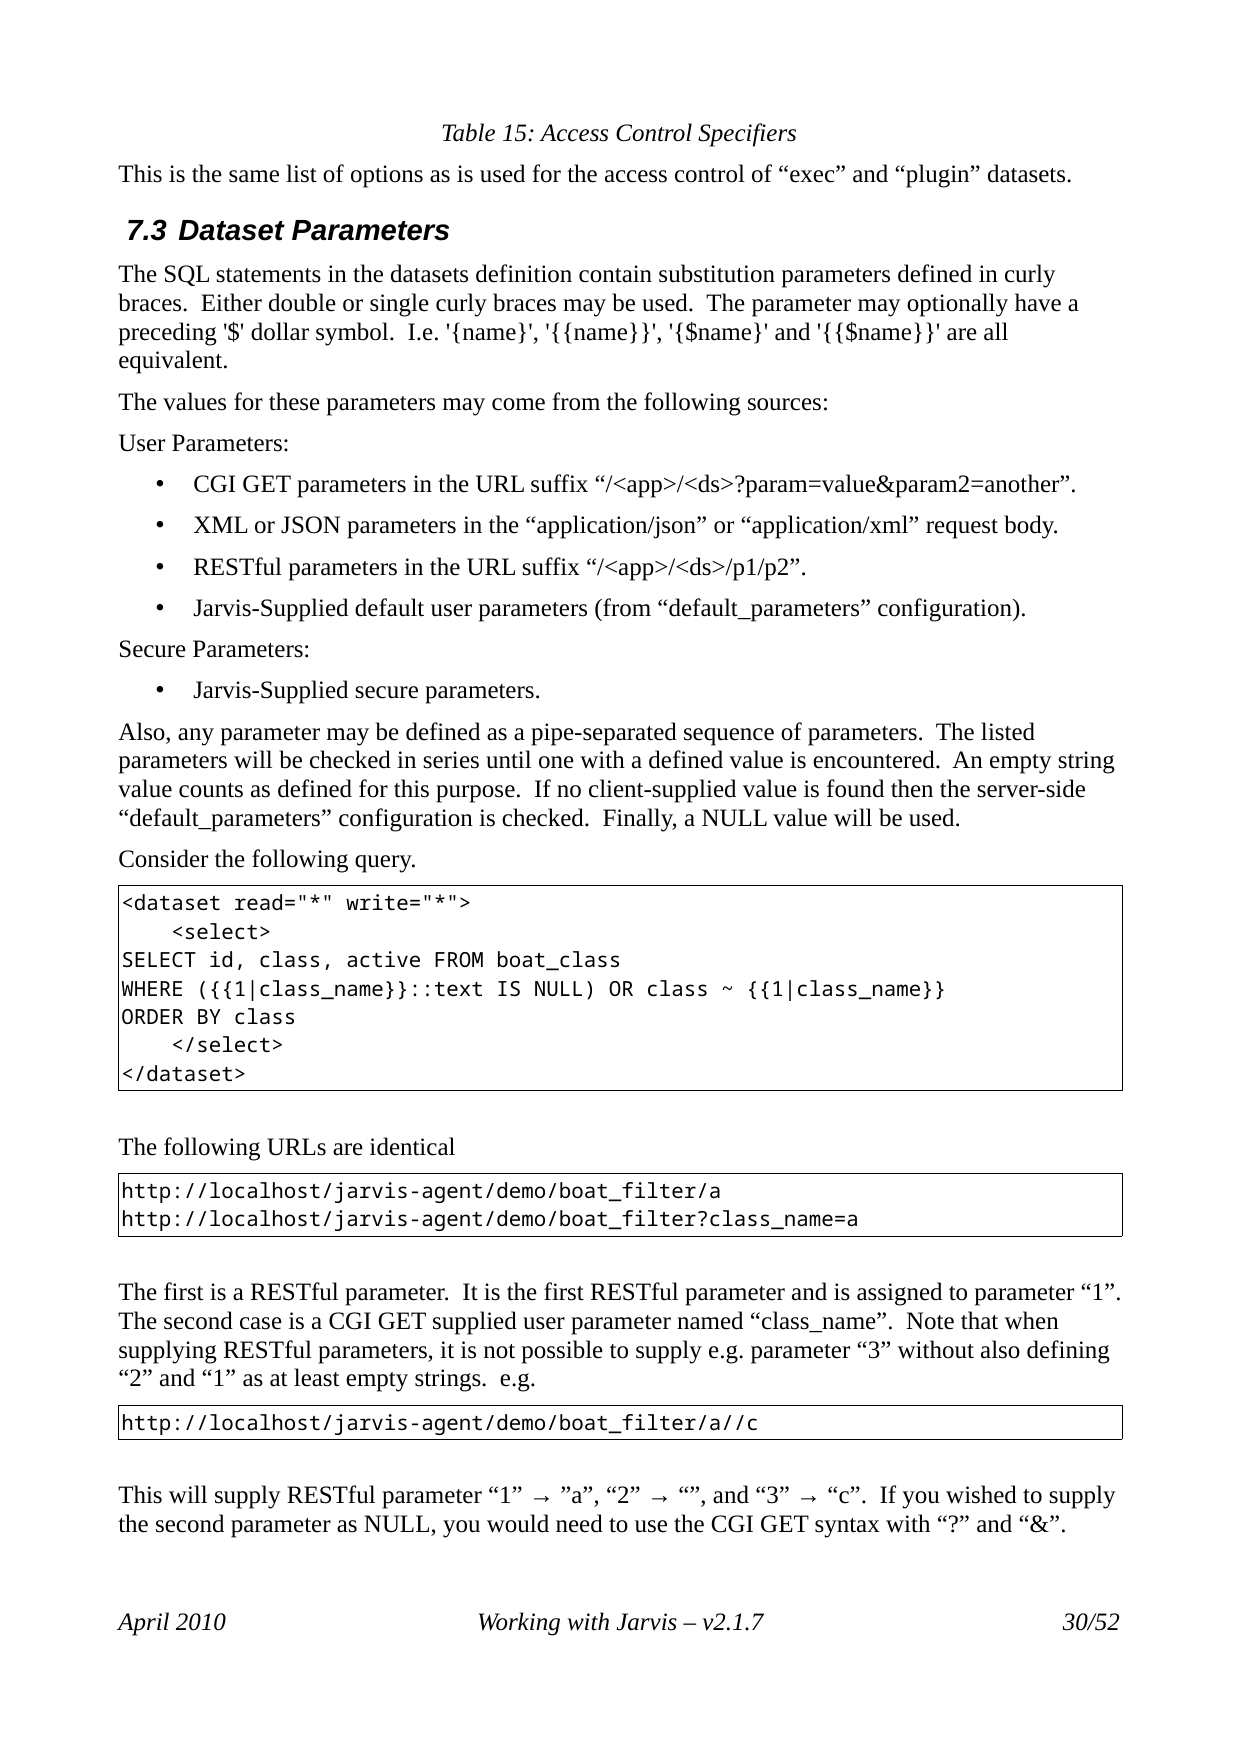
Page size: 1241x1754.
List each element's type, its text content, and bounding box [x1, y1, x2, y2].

text http://localhost/jarvis-agent/demo/boat_filter/a//c [119, 1406, 1122, 1439]
text </select> [119, 1028, 1122, 1056]
text Secure Parameters: [118, 634, 1122, 663]
text Also, any parameter may be defined as a pipe-separated sequence of parameters. The listed parameters will be checked in series until one with a defined value is encountered. An empty string value counts as defined for this purpose. If no client-supplied value is found then the server-side “default_parameters” configuration is checked. Finally, a NULL value will be used. [118, 717, 1122, 832]
text SELECT id, class, active FROM boat_class [119, 942, 1122, 971]
text The SQL statements in the datasets definition contain substitution parameters defined in curly braces. Either double or single curly braces may be used. The parameter may optionally have a preceding '$' dollar symbol. I.e. '{name}', '{{name}}', '{$name}' and '{{$name}}' are all equivalent. [118, 259, 1122, 374]
list Jarvis-Supplied secure parameters. [156, 675, 1122, 704]
text Consider the following query. [118, 844, 1122, 873]
text http://localhost/jarvis-agent/demo/boat_filter/a [119, 1174, 1122, 1201]
text Table 15: Access Control Specifiers [118, 118, 1122, 147]
list CGI GET parameters in the URL suffix “/<app>/<ds>?param=value&param2=another”. [156, 469, 1122, 498]
text <select> [119, 914, 1122, 942]
text User Parameters: [118, 428, 1122, 457]
list RESTful parameters in the URL suffix “/<app>/<ds>/p1/p2”. [156, 552, 1122, 580]
list Jarvis-Supplied default user parameters (from “default_parameters” configuration). [156, 593, 1122, 622]
text This will supply RESTful parameter “1” → ”a”, “2” → “”, and “3” → “c”. If you wished to supply the second parameter as NULL, you would need to use the CGI GET syntax with “?” and “&”. [118, 1480, 1122, 1538]
text The values for these parameters may come from the following sources: [118, 387, 1122, 415]
text WHERE ({{1|class_name}}::text IS NULL) OR class ~ {{1|class_name}} [119, 971, 1122, 999]
text <dataset read="*" write="*"> [119, 886, 1122, 914]
text </dataset> [119, 1056, 1122, 1090]
list XML or JSON parameters in the “application/json” or “application/xml” request body. [156, 510, 1122, 539]
text ORDER BY class [119, 999, 1122, 1028]
subtitle Dataset Parameters [118, 213, 1122, 247]
text The following URLs are identical [118, 1132, 1122, 1161]
text This is the same list of options as is used for the access control of “exec” and “plugin” datasets. [118, 159, 1122, 188]
text http://localhost/jarvis-agent/demo/boat_filter?class_name=a [119, 1201, 1122, 1236]
text The first is a RESTful parameter. It is the first RESTful parameter and is assigned to parameter “1”. The second case is a CGI GET supplied user parameter named “class_name”. Note that when supplying RESTful parameters, it is not possible to supply e.g. parameter “3” without also defining “2” and “1” as at least empty strings. e.g. [118, 1277, 1122, 1392]
